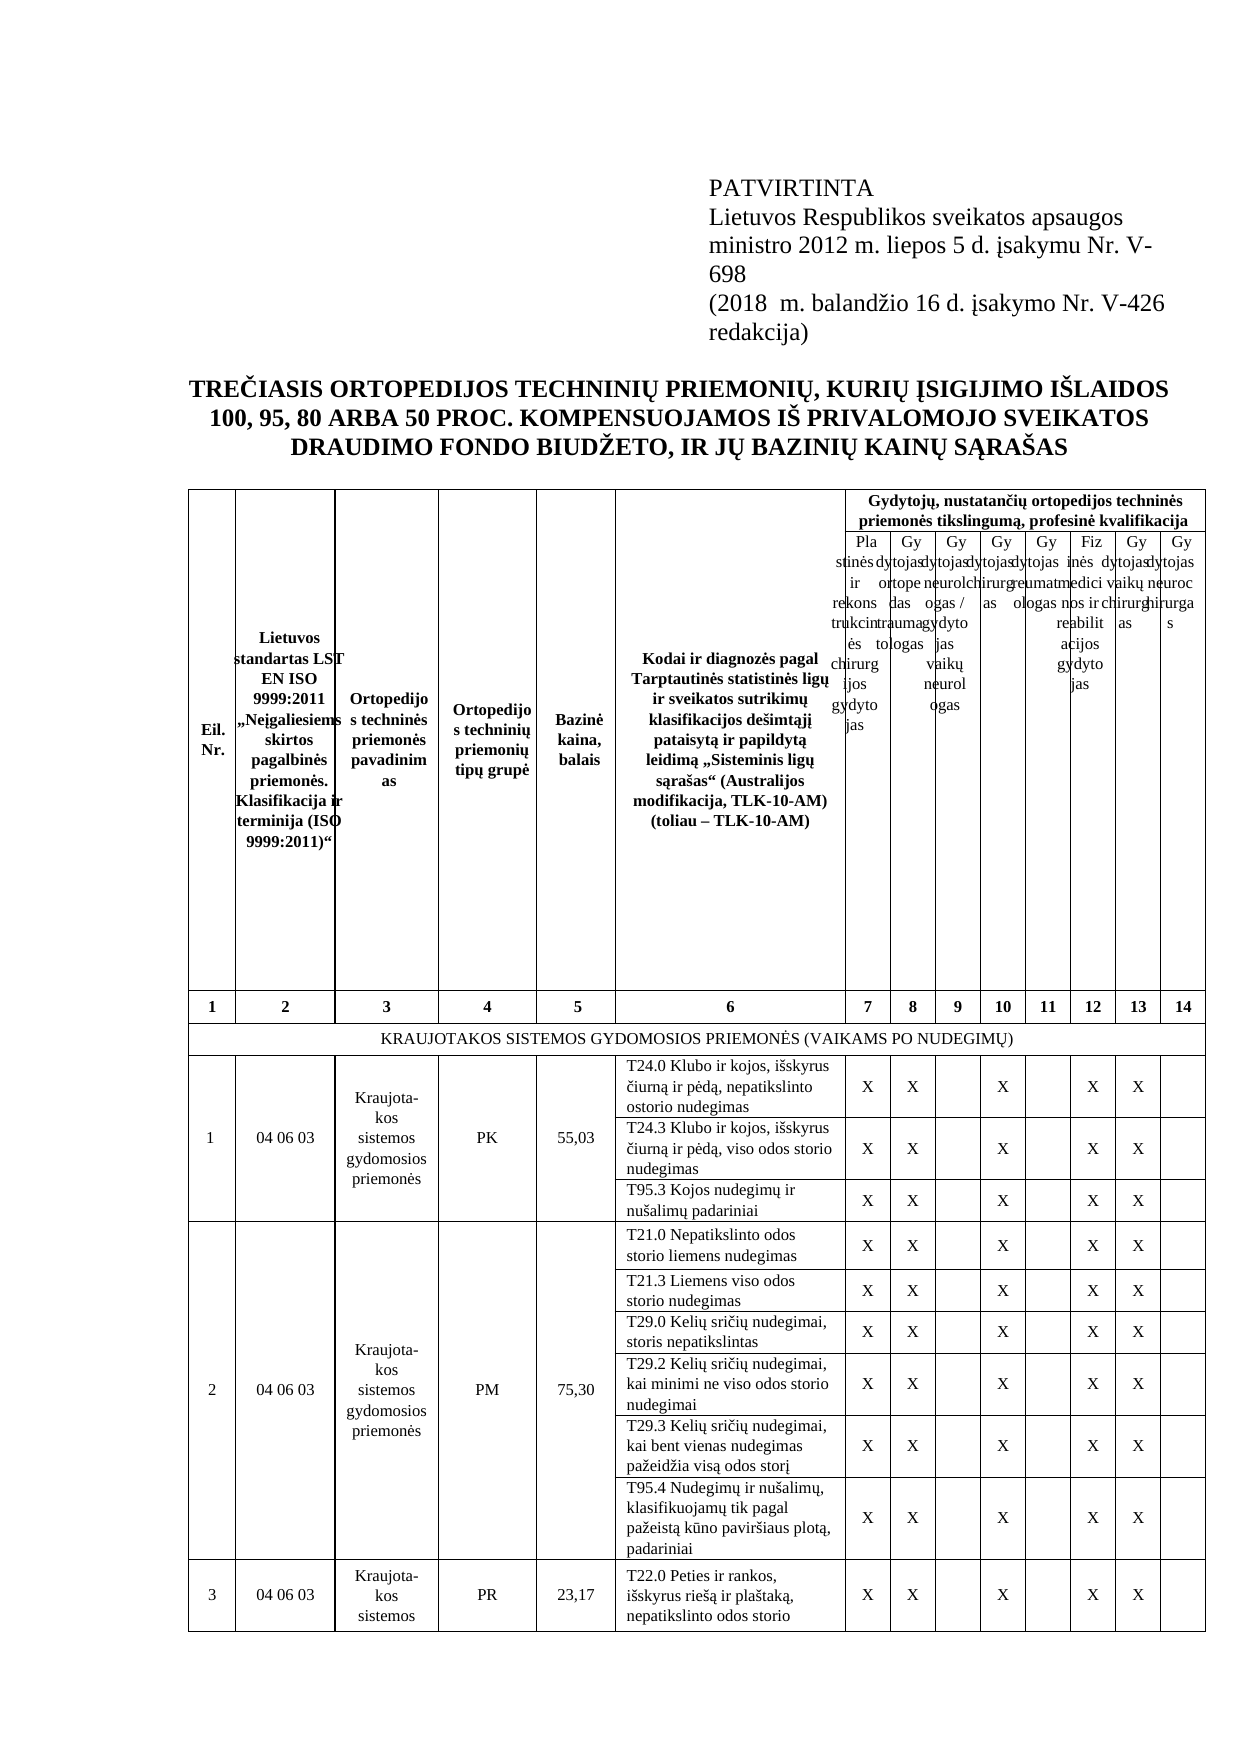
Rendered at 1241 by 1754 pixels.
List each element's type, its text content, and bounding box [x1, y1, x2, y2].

table_cell [1161, 1354, 1205, 1414]
table_cell X [1071, 1354, 1115, 1414]
table_cell [1026, 1478, 1070, 1559]
table_cell 6 [616, 991, 845, 1022]
table_cell [1026, 1118, 1070, 1179]
table_cell T24.3 Klubo ir kojos, išskyrus čiurną ir pėdą, viso odos storio nudegimas [616, 1118, 845, 1179]
table_cell X [981, 1416, 1025, 1477]
table_cell Gydytojas neurologas / gydytojas vaikų neurologas [936, 532, 980, 989]
text TREČIASIS ORTOPEDIJOS TECHNINIŲ PRIEMONIŲ, KURIŲ ĮSIGIJIMO IŠLAIDOS 100, 95, 80 ARBA 50 PROC. KOMPENSUOJAMOS IŠ PRIVALOMOJO SVEIKATOS DRAUDIMO FONDO BIUDŽETO, IR JŲ BAZINIŲ KAINŲ SĄRAŠAS [177, 374, 1181, 461]
table_cell 2 [236, 991, 334, 1022]
table_cell PK [439, 1056, 536, 1221]
table_cell Plastinės ir rekonstrukcinės chirurgijos gydytojas [846, 532, 890, 989]
table_cell 10 [981, 991, 1025, 1022]
table_cell T24.0 Klubo ir kojos, išskyrus čiurną ir pėdą, nepatikslinto ostorio nudegimas [616, 1056, 845, 1117]
table_cell Kraujota-kos sistemos [336, 1560, 438, 1631]
table_cell [1026, 1560, 1070, 1631]
text (2018 m. balandžio 16 d. įsakymo Nr. V-426 redakcija) [709, 288, 1181, 346]
table_cell [1161, 1560, 1205, 1631]
table_cell [1161, 1056, 1205, 1117]
table_header Eil. Nr. [189, 490, 235, 989]
table_cell Kraujota-kos sistemos gydomosios priemonės [336, 1056, 438, 1221]
table_cell X [891, 1222, 935, 1269]
table_cell X [891, 1560, 935, 1631]
table_cell X [891, 1478, 935, 1559]
table_cell X [981, 1118, 1025, 1179]
table_cell 8 [891, 991, 935, 1022]
table_cell 04 06 03 [236, 1560, 334, 1631]
table_cell T29.2 Kelių sričių nudegimai, kai minimi ne viso odos storio nudegimai [616, 1354, 845, 1414]
table_cell X [846, 1354, 890, 1414]
table_cell X [1116, 1312, 1160, 1353]
table_cell X [891, 1416, 935, 1477]
table_cell X [1071, 1222, 1115, 1269]
table_cell Gydytojas reumatologas [1026, 532, 1070, 989]
table_header Lietuvos standartas LST EN ISO 9999:2011 „Neįgaliesiems skirtos pagalbinės priemonės. Klasifikacija ir terminija (ISO 9999:2011)“ [236, 490, 334, 989]
table_cell 13 [1116, 991, 1160, 1022]
table_cell [936, 1270, 980, 1311]
table_cell T21.0 Nepatikslinto odos storio liemens nudegimas [616, 1222, 845, 1269]
table_cell [1026, 1270, 1070, 1311]
table_header Bazinė kaina, balais [537, 490, 615, 989]
table_cell X [846, 1056, 890, 1117]
table_cell [936, 1056, 980, 1117]
table_cell 3 [336, 991, 438, 1022]
table_cell [1161, 1416, 1205, 1477]
table_cell T29.0 Kelių sričių nudegimai, storis nepatikslintas [616, 1312, 845, 1353]
table_cell X [846, 1478, 890, 1559]
table_cell X [1071, 1560, 1115, 1631]
table_cell 04 06 03 [236, 1222, 334, 1559]
table_cell [936, 1312, 980, 1353]
table_cell X [981, 1180, 1025, 1221]
table_cell X [1116, 1560, 1160, 1631]
table_cell X [1116, 1056, 1160, 1117]
table_cell Gydytojas ortopedas traumatologas [891, 532, 935, 989]
table_cell Gydytojas chirurgas [981, 532, 1025, 989]
table_cell [936, 1222, 980, 1269]
table_cell [1161, 1180, 1205, 1221]
table_cell [936, 1354, 980, 1414]
table_cell [1161, 1222, 1205, 1269]
table_cell X [891, 1180, 935, 1221]
table_header Ortopedijos techninės priemonės pavadinimas [336, 490, 438, 989]
table_cell [1026, 1416, 1070, 1477]
table_cell [1026, 1222, 1070, 1269]
text PATVIRTINTA [709, 173, 1181, 202]
table_cell X [846, 1270, 890, 1311]
table_cell X [846, 1118, 890, 1179]
table_cell Fizinės medicinos ir reabilitacijos gydytojas [1071, 532, 1115, 989]
table_cell X [1071, 1118, 1115, 1179]
table_cell T95.4 Nudegimų ir nušalimų, klasifikuojamų tik pagal pažeistą kūno paviršiaus plotą, padariniai [616, 1478, 845, 1559]
table_cell [936, 1118, 980, 1179]
table_cell 1 [189, 1056, 235, 1221]
table_cell X [846, 1560, 890, 1631]
table_cell X [846, 1180, 890, 1221]
table_cell 5 [537, 991, 615, 1022]
table_cell [936, 1416, 980, 1477]
table_cell X [1071, 1416, 1115, 1477]
table_cell X [1116, 1270, 1160, 1311]
table_cell T95.3 Kojos nudegimų ir nušalimų padariniai [616, 1180, 845, 1221]
table_cell X [1116, 1478, 1160, 1559]
table_cell [936, 1180, 980, 1221]
table_cell X [891, 1354, 935, 1414]
table_cell 75,30 [537, 1222, 615, 1559]
table_cell Gydytojas vaikų chirurgas [1116, 532, 1160, 989]
table_cell 04 06 03 [236, 1056, 334, 1221]
table_cell [1026, 1180, 1070, 1221]
table_cell 1 [189, 991, 235, 1022]
table_cell X [846, 1222, 890, 1269]
table_cell [1026, 1354, 1070, 1414]
table_cell X [1071, 1270, 1115, 1311]
table_cell X [981, 1560, 1025, 1631]
table_cell 55,03 [537, 1056, 615, 1221]
table_cell 2 [189, 1222, 235, 1559]
table_cell X [1116, 1222, 1160, 1269]
table_cell Kraujota-kos sistemos gydomosios priemonės [336, 1222, 438, 1559]
table_cell X [1071, 1056, 1115, 1117]
table_cell X [1116, 1180, 1160, 1221]
table_cell X [846, 1312, 890, 1353]
table_cell [936, 1560, 980, 1631]
table_cell T21.3 Liemens viso odos storio nudegimas [616, 1270, 845, 1311]
table_cell X [1071, 1312, 1115, 1353]
table_cell PR [439, 1560, 536, 1631]
table_cell [1161, 1118, 1205, 1179]
table_cell X [891, 1118, 935, 1179]
table_header Ortopedijos techninių priemonių tipų grupė [439, 490, 536, 989]
table_cell Gydytojas neurochirurgas [1161, 532, 1205, 989]
table_cell [936, 1478, 980, 1559]
table_cell T22.0 Peties ir rankos, išskyrus riešą ir plaštaką, nepatikslinto odos storio [616, 1560, 845, 1631]
table_cell [1026, 1056, 1070, 1117]
table_cell [1161, 1478, 1205, 1559]
table_cell 12 [1071, 991, 1115, 1022]
table_cell X [981, 1222, 1025, 1269]
table_cell [1161, 1312, 1205, 1353]
table_cell 14 [1161, 991, 1205, 1022]
table_cell X [891, 1312, 935, 1353]
table_cell 4 [439, 991, 536, 1022]
table_cell 9 [936, 991, 980, 1022]
table_cell X [981, 1270, 1025, 1311]
table_cell X [891, 1270, 935, 1311]
table_cell KRAUJOTAKOS SISTEMOS GYDOMOSIOS PRIEMONĖS (VAIKAMS PO NUDEGIMŲ) [189, 1024, 1205, 1055]
table_cell X [981, 1478, 1025, 1559]
table_header Gydytojų, nustatančių ortopedijos techninės priemonės tikslingumą, profesinė kvalifikacija [846, 490, 1205, 531]
table_cell PM [439, 1222, 536, 1559]
table_cell 11 [1026, 991, 1070, 1022]
table_cell X [981, 1354, 1025, 1414]
table_cell X [981, 1056, 1025, 1117]
table_cell X [1116, 1118, 1160, 1179]
table_cell T29.3 Kelių sričių nudegimai, kai bent vienas nudegimas pažeidžia visą odos storį [616, 1416, 845, 1477]
text Lietuvos Respublikos sveikatos apsaugos ministro 2012 m. liepos 5 d. įsakymu Nr. V-698 [709, 202, 1181, 288]
table_cell [1161, 1270, 1205, 1311]
table_cell X [891, 1056, 935, 1117]
table_cell 3 [189, 1560, 235, 1631]
table_cell X [981, 1312, 1025, 1353]
table_cell X [846, 1416, 890, 1477]
table_header Kodai ir diagnozės pagal Tarptautinės statistinės ligų ir sveikatos sutrikimų klasifikacijos dešimtąjį pataisytą ir papildytą leidimą „Sisteminis ligų sąrašas“ (Australijos modifikacija, TLK-10-AM) (toliau – TLK-10-AM) [616, 490, 845, 989]
table_cell X [1071, 1180, 1115, 1221]
table_cell X [1116, 1416, 1160, 1477]
table_cell 23,17 [537, 1560, 615, 1631]
table_cell 7 [846, 991, 890, 1022]
table_cell X [1071, 1478, 1115, 1559]
table_cell [1026, 1312, 1070, 1353]
table_cell X [1116, 1354, 1160, 1414]
